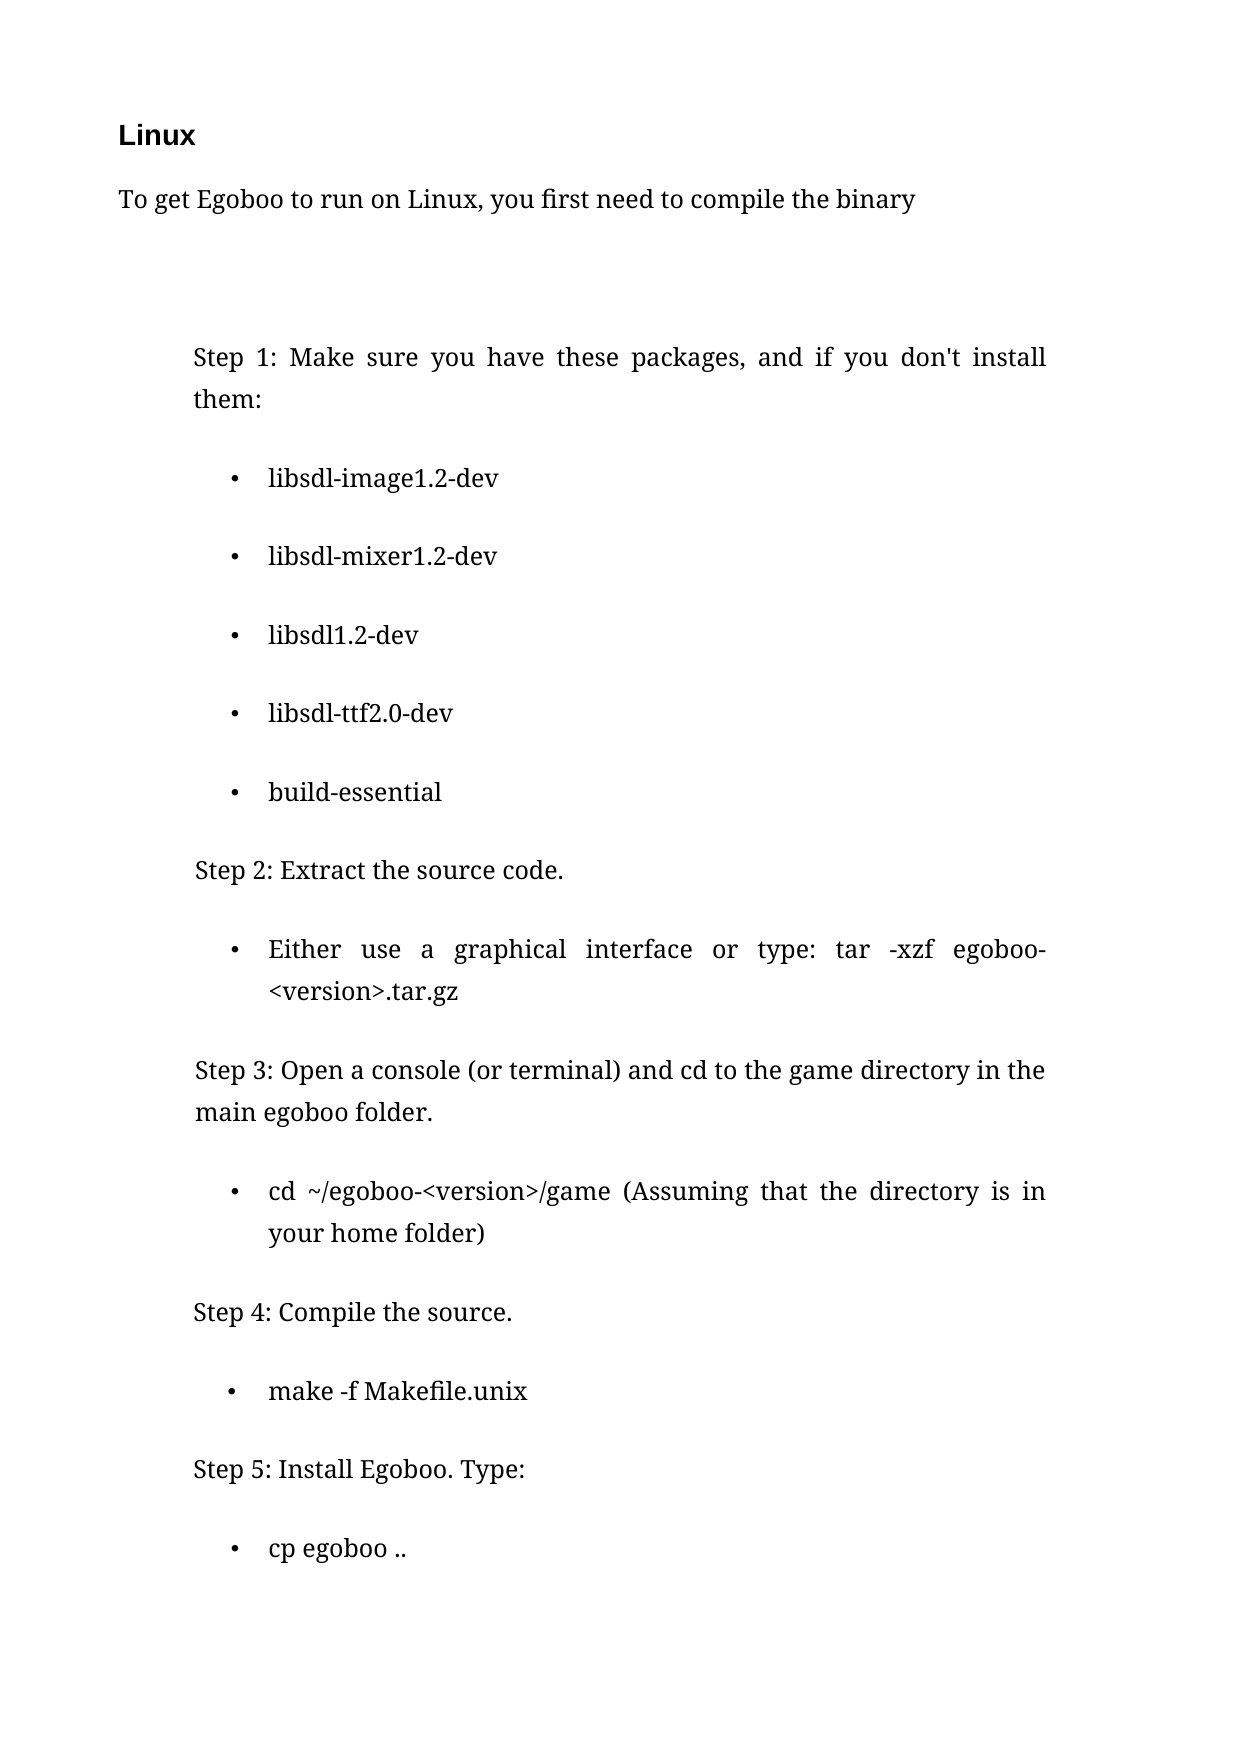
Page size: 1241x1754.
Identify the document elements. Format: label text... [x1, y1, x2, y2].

list libsdl-ttf2.0-dev [231, 696, 1047, 730]
list Either use a graphical interface or type: tar -xzf egoboo-<version>.tar.gz [231, 932, 1047, 1008]
list libsdl1.2-dev [231, 617, 1047, 651]
list libsdl-mixer1.2-dev [231, 539, 1047, 573]
list Step 2: Extract the source code. [195, 853, 1047, 887]
list Step 5: Install Egoboo. Type: [193, 1452, 1047, 1486]
list Step 3: Open a console (or terminal) and cd to the game directory in the main egoboo folder. [195, 1053, 1047, 1129]
text To get Egoboo to run on Linux, you first need to compile the binary [118, 182, 1122, 216]
list cd ~/egoboo-<version>/game (Assuming that the directory is in your home folder) [231, 1174, 1047, 1250]
list Step 4: Compile the source. [193, 1295, 1047, 1329]
list libsdl-image1.2-dev [231, 460, 1047, 494]
list make -f Makefile.unix [227, 1373, 1047, 1407]
list cp egoboo .. [231, 1530, 1047, 1564]
text Step 1: Make sure you have these packages, and if you don't install them: [193, 339, 1047, 416]
subtitle Linux [118, 118, 1122, 152]
list build-essential [231, 774, 1047, 808]
